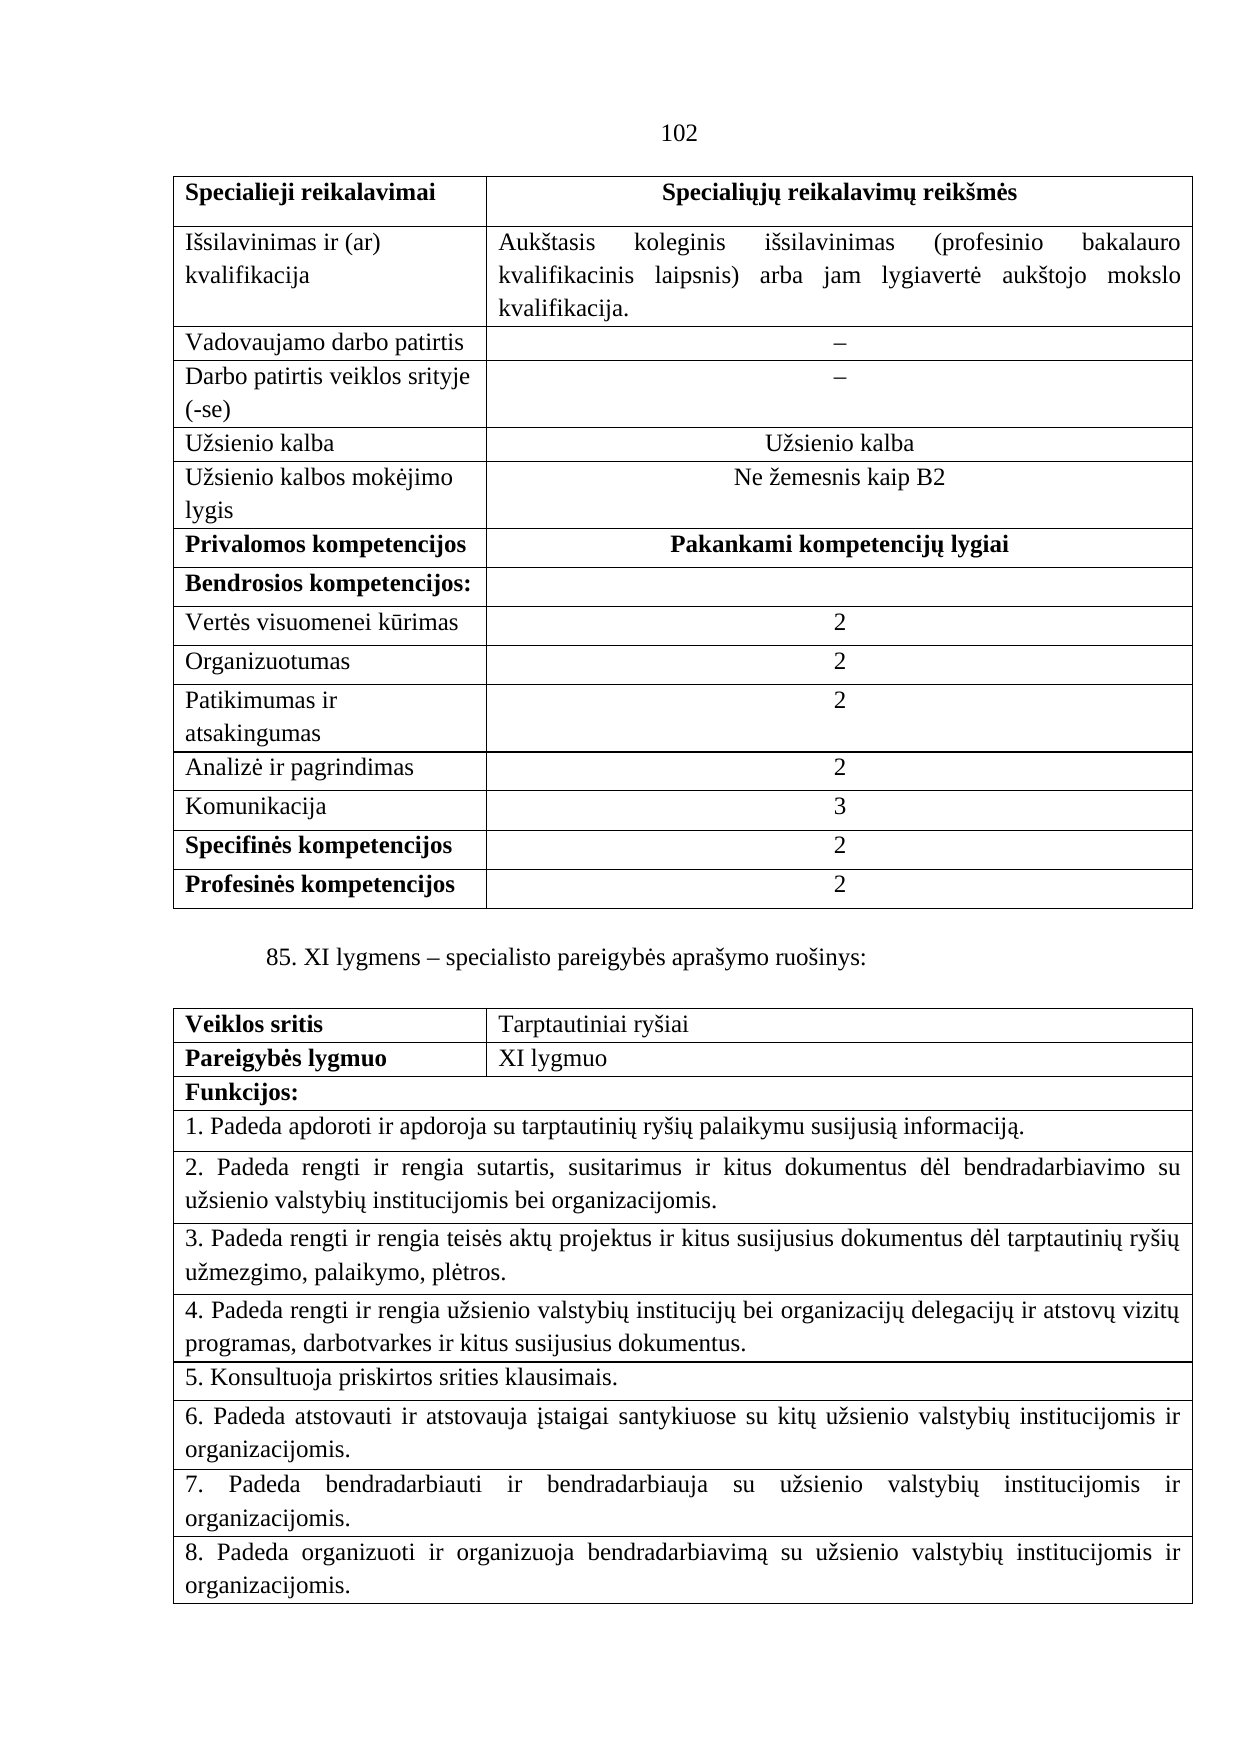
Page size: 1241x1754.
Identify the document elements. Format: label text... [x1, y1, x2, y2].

text 85. XI lygmens – specialisto pareigybės aprašymo ruošinys: [177, 942, 1181, 970]
table_cell Privalomos kompetencijos [174, 529, 486, 567]
table_cell 2 [487, 753, 1192, 790]
table_cell Ne žemesnis kaip B2 [487, 462, 1192, 528]
table_cell 2 [487, 607, 1192, 645]
table_cell Specialiųjų reikalavimų reikšmės [487, 177, 1192, 226]
table_cell Profesinės kompetencijos [174, 870, 486, 908]
table_cell Aukštasis koleginis išsilavinimas (profesinio bakalauro kvalifikacinis laipsnis) arba jam lygiavertė aukštojo mokslo kvalifikacija. [487, 227, 1192, 326]
table_cell Pakankami kompetencijų lygiai [487, 529, 1192, 567]
table_cell Specifinės kompetencijos [174, 831, 486, 868]
table_cell 2 [487, 870, 1192, 908]
table_cell 7. Padeda bendradarbiauti ir bendradarbiauja su užsienio valstybių institucijomis ir organizacijomis. [174, 1470, 1192, 1536]
table_cell 5. Konsultuoja priskirtos srities klausimais. [174, 1363, 1192, 1400]
table_header Veiklos sritis [174, 1009, 486, 1042]
table_cell Organizuotumas [174, 646, 486, 684]
table_cell Patikimumas ir atsakingumas [174, 685, 486, 751]
table_cell Analizė ir pagrindimas [174, 753, 486, 790]
table_cell Vertės visuomenei kūrimas [174, 607, 486, 645]
table_cell Pareigybės lygmuo [174, 1043, 486, 1076]
table_cell 1. Padeda apdoroti ir apdoroja su tarptautinių ryšių palaikymu susijusią informaciją. [174, 1111, 1192, 1151]
table_cell Darbo patirtis veiklos srityje (-se) [174, 361, 486, 427]
table_cell [487, 568, 1192, 606]
table_cell 3 [487, 791, 1192, 829]
table_cell 6. Padeda atstovauti ir atstovauja įstaigai santykiuose su kitų užsienio valstybių institucijomis ir organizacijomis. [174, 1401, 1192, 1468]
table_cell Užsienio kalba [174, 428, 486, 461]
table_header Tarptautiniai ryšiai [487, 1009, 1192, 1042]
table_cell 2. Padeda rengti ir rengia sutartis, susitarimus ir kitus dokumentus dėl bendradarbiavimo su užsienio valstybių institucijomis bei organizacijomis. [174, 1152, 1192, 1222]
table_cell Vadovaujamo darbo patirtis [174, 327, 486, 360]
table_cell 2 [487, 831, 1192, 868]
table_cell Funkcijos: [174, 1077, 1192, 1110]
table_cell 4. Padeda rengti ir rengia užsienio valstybių institucijų bei organizacijų delegacijų ir atstovų vizitų programas, darbotvarkes ir kitus susijusius dokumentus. [174, 1295, 1192, 1361]
table_cell Specialieji reikalavimai [174, 177, 486, 226]
table_cell Komunikacija [174, 791, 486, 829]
table_cell Bendrosios kompetencijos: [174, 568, 486, 606]
table_cell XI lygmuo [487, 1043, 1192, 1076]
table_cell 2 [487, 685, 1192, 751]
table_cell – [487, 327, 1192, 360]
table_cell Užsienio kalbos mokėjimo lygis [174, 462, 486, 528]
table_cell – [487, 361, 1192, 427]
table_cell 8. Padeda organizuoti ir organizuoja bendradarbiavimą su užsienio valstybių institucijomis ir organizacijomis. [174, 1537, 1192, 1603]
table_cell 2 [487, 646, 1192, 684]
table_cell 3. Padeda rengti ir rengia teisės aktų projektus ir kitus susijusius dokumentus dėl tarptautinių ryšių užmezgimo, palaikymo, plėtros. [174, 1224, 1192, 1294]
table_cell Išsilavinimas ir (ar) kvalifikacija [174, 227, 486, 326]
table_cell Užsienio kalba [487, 428, 1192, 461]
